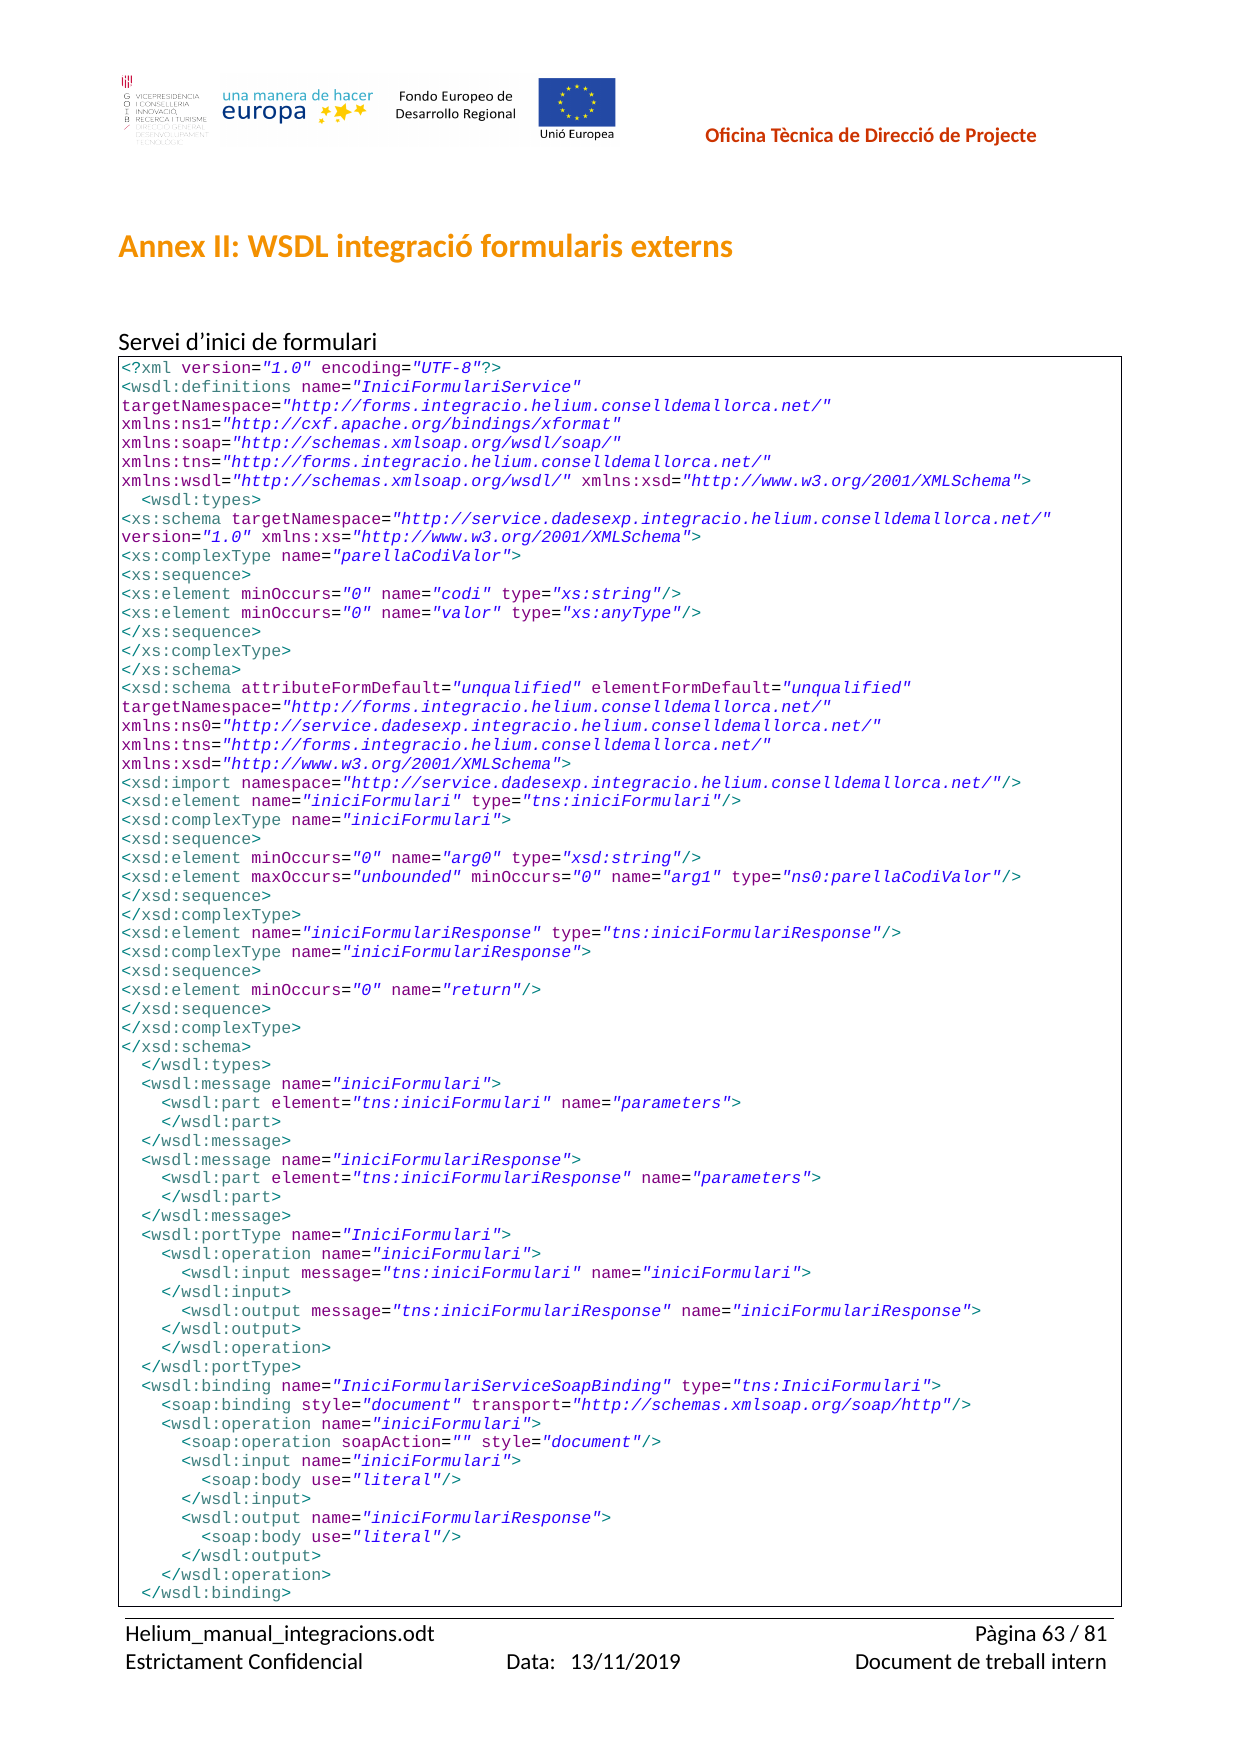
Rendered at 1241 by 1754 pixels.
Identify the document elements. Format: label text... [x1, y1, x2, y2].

text <wsdl:input message="tns:iniciFormulari" name="iniciFormulari"> [119, 1261, 1121, 1280]
text <xs:element minOccurs="0" name="valor" type="xs:anyType"/> [119, 601, 1121, 620]
text </wsdl:input> [119, 1487, 1121, 1506]
text <xsd:sequence> [119, 828, 1121, 846]
text Servei d’inici de formulari [118, 326, 1122, 356]
text </xsd:sequence> [119, 997, 1121, 1016]
text </wsdl:binding> [119, 1582, 1121, 1606]
picture [118, 73, 213, 147]
text </wsdl:portType> [119, 1356, 1121, 1374]
text </wsdl:types> [119, 1054, 1121, 1073]
text <wsdl:output message="tns:iniciFormulariResponse" name="iniciFormulariResponse"> [119, 1299, 1121, 1318]
text <?xml version="1.0" encoding="UTF-8"?> [119, 357, 1121, 375]
text <xsd:element name="iniciFormulariResponse" type="tns:iniciFormulariResponse"/> [119, 922, 1121, 941]
text </xsd:complexType> [119, 1016, 1121, 1035]
subtitle Annex II: WSDL integració formularis externs [118, 225, 1122, 266]
text </xsd:schema> [119, 1035, 1121, 1054]
text </wsdl:message> [119, 1205, 1121, 1223]
text <wsdl:output name="iniciFormulariResponse"> [119, 1506, 1121, 1525]
text <xsd:element minOccurs="0" name="arg0" type="xsd:string"/> [119, 846, 1121, 865]
text </wsdl:output> [119, 1318, 1121, 1337]
text <xsd:element maxOccurs="unbounded" minOccurs="0" name="arg1" type="ns0:parellaCodiValor"/> [119, 865, 1121, 884]
text <xsd:schema attributeFormDefault="unqualified" elementFormDefault="unqualified" targetNamespace="http://forms.integracio.helium.conselldemallorca.net/" xmlns:ns0="http://service.dadesexp.integracio.helium.conselldemallorca.net/" xmlns:tns="http://forms.integracio.helium.conselldemallorca.net/" xmlns:xsd="http://www.w3.org/2001/XMLSchema"> [119, 677, 1121, 771]
text <wsdl:operation name="iniciFormulari"> [119, 1412, 1121, 1431]
text <wsdl:definitions name="IniciFormulariService" targetNamespace="http://forms.integracio.helium.conselldemallorca.net/" xmlns:ns1="http://cxf.apache.org/bindings/xformat" xmlns:soap="http://schemas.xmlsoap.org/wsdl/soap/" xmlns:tns="http://forms.integracio.helium.conselldemallorca.net/" xmlns:wsdl="http://schemas.xmlsoap.org/wsdl/" xmlns:xsd="http://www.w3.org/2001/XMLSchema"> [119, 375, 1121, 488]
text </wsdl:output> [119, 1544, 1121, 1563]
text <wsdl:operation name="iniciFormulari"> [119, 1242, 1121, 1261]
text <xsd:element minOccurs="0" name="return"/> [119, 978, 1121, 997]
text <wsdl:part element="tns:iniciFormulariResponse" name="parameters"> [119, 1167, 1121, 1186]
text </wsdl:part> [119, 1186, 1121, 1205]
text </xs:schema> [119, 658, 1121, 677]
text <soap:body use="literal"/> [119, 1525, 1121, 1544]
text </xsd:complexType> [119, 903, 1121, 922]
text </wsdl:operation> [119, 1563, 1121, 1582]
text </wsdl:operation> [119, 1337, 1121, 1356]
text <wsdl:message name="iniciFormulariResponse"> [119, 1148, 1121, 1167]
text <wsdl:part element="tns:iniciFormulari" name="parameters"> [119, 1092, 1121, 1110]
text </wsdl:part> [119, 1110, 1121, 1129]
text <soap:operation soapAction="" style="document"/> [119, 1431, 1121, 1450]
text <xsd:import namespace="http://service.dadesexp.integracio.helium.conselldemallorca.net/"/> [119, 771, 1121, 790]
text <xs:sequence> [119, 564, 1121, 582]
text <wsdl:portType name="IniciFormulari"> [119, 1223, 1121, 1242]
text <wsdl:types> [119, 488, 1121, 507]
text <wsdl:message name="iniciFormulari"> [119, 1073, 1121, 1092]
text <xsd:sequence> [119, 959, 1121, 978]
text </wsdl:message> [119, 1129, 1121, 1148]
text <xsd:element name="iniciFormulari" type="tns:iniciFormulari"/> [119, 790, 1121, 809]
text </xs:sequence> [119, 620, 1121, 639]
text </xsd:sequence> [119, 884, 1121, 903]
text <xs:schema targetNamespace="http://service.dadesexp.integracio.helium.conselldemallorca.net/" version="1.0" xmlns:xs="http://www.w3.org/2001/XMLSchema"> [119, 507, 1121, 545]
text <xs:element minOccurs="0" name="codi" type="xs:string"/> [119, 582, 1121, 601]
text <xsd:complexType name="iniciFormulari"> [119, 809, 1121, 828]
text <wsdl:binding name="IniciFormulariServiceSoapBinding" type="tns:IniciFormulari"> [119, 1374, 1121, 1393]
picture [219, 73, 621, 147]
text <wsdl:input name="iniciFormulari"> [119, 1450, 1121, 1469]
text </wsdl:input> [119, 1280, 1121, 1299]
text </xs:complexType> [119, 639, 1121, 658]
text <soap:body use="literal"/> [119, 1469, 1121, 1487]
text <xs:complexType name="parellaCodiValor"> [119, 545, 1121, 564]
text <xsd:complexType name="iniciFormulariResponse"> [119, 941, 1121, 959]
text <soap:binding style="document" transport="http://schemas.xmlsoap.org/soap/http"/> [119, 1393, 1121, 1412]
